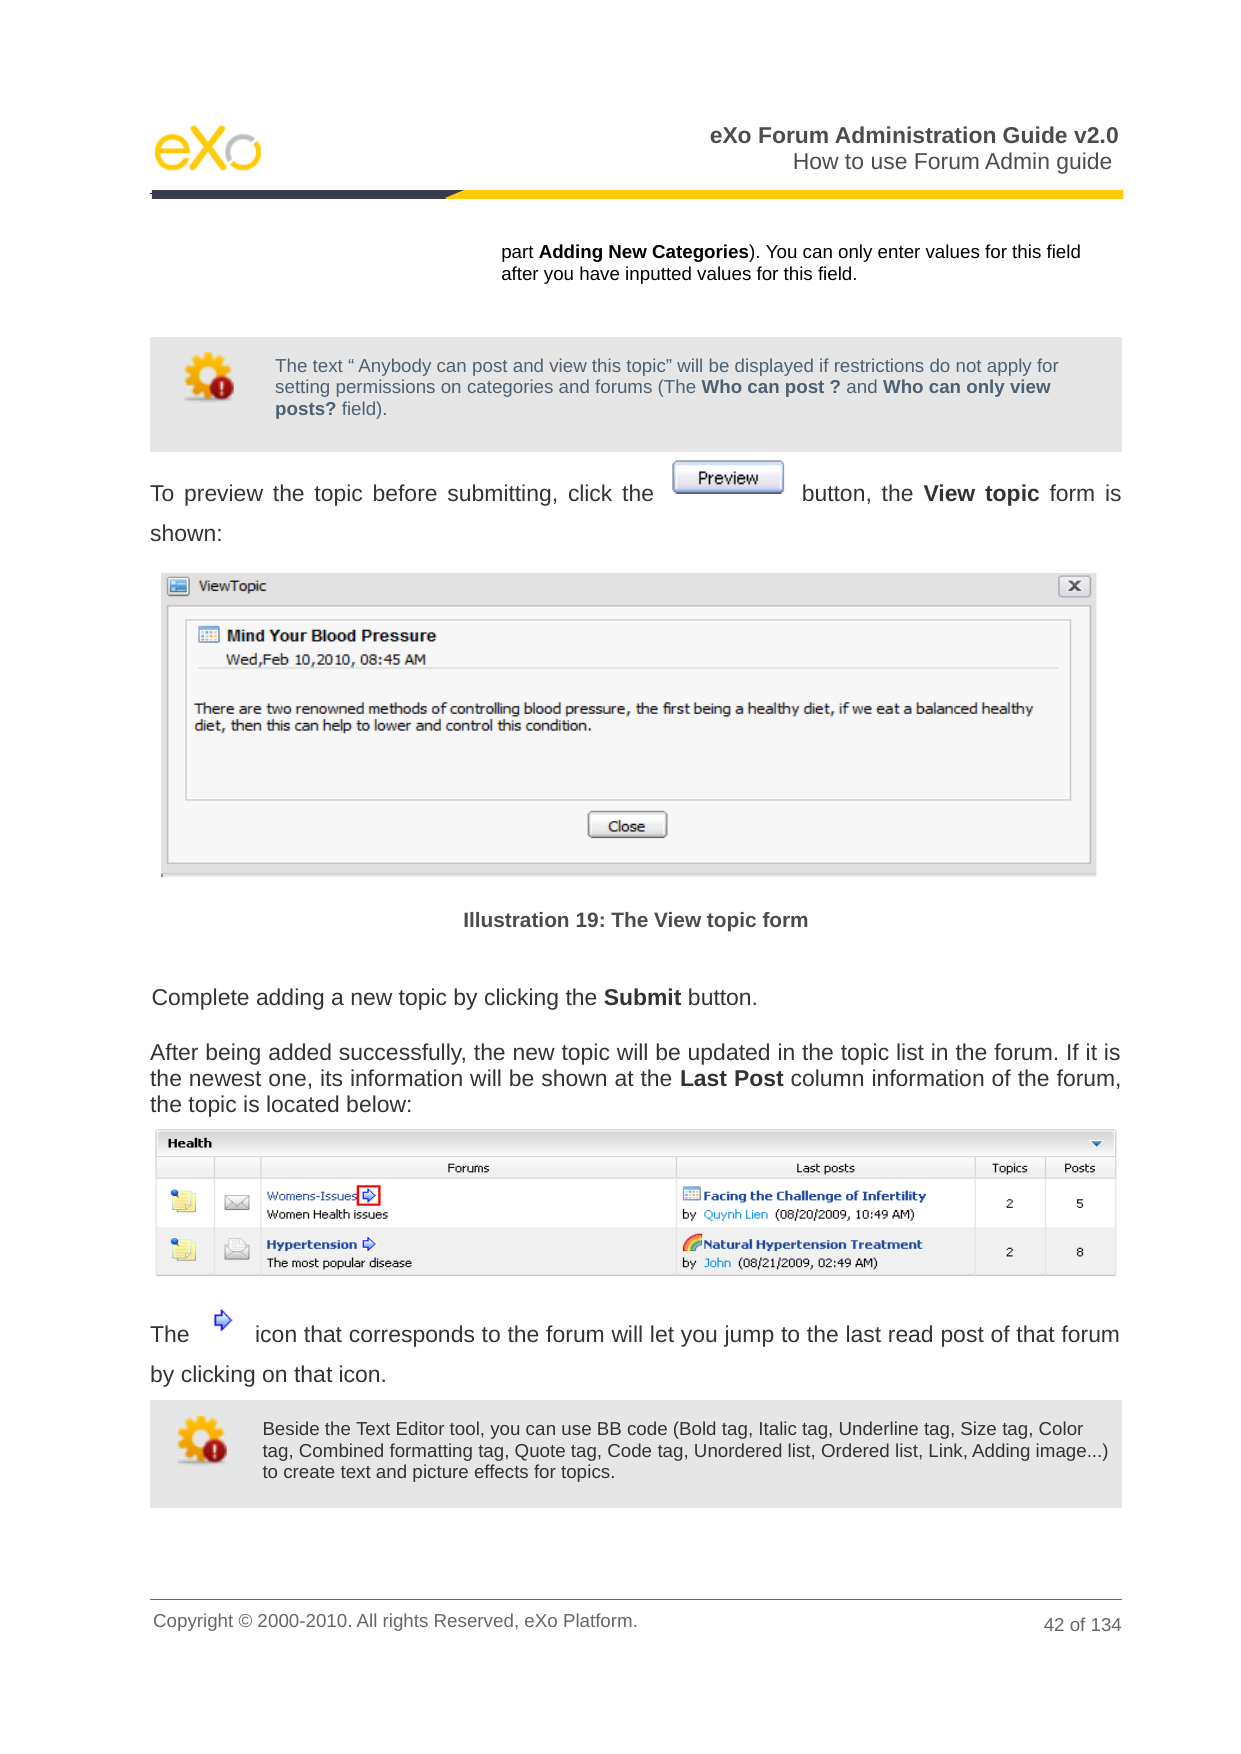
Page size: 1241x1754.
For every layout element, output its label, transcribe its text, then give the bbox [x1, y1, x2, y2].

list Illustration 19: The View topic form [150, 877, 1122, 932]
table_header [150, 337, 269, 452]
picture [161, 573, 1097, 877]
table_header Beside the Text Editor tool, you can use BB code (Bold tag, Italic tag, Underline tag, Size tag, Color tag, Combined formatting tag, Quote tag, Code tag, Unordered list, Ordered list, Link, Adding image...) to create text and picture effects for topics. [257, 1400, 1122, 1508]
picture [183, 352, 234, 403]
picture [151, 190, 1124, 199]
picture [176, 1416, 227, 1466]
picture [210, 1305, 234, 1336]
table_header The text “ Anybody can post and view this topic” will be displayed if restrictions do not apply for setting permissions on categories and forums (The Who can post ? and Who can only view posts? field). [269, 337, 1122, 452]
picture [152, 1126, 1120, 1278]
list Complete adding a new topic by clicking the Submit button. [114, 984, 1122, 1011]
text To preview the topic before submitting, click the button, the View topic form is shown: [150, 452, 1122, 546]
text After being added successfully, the new topic will be updated in the topic list in the forum. If it is the newest one, its information will be shown at the Last Post column information of the forum, the topic is located below: [150, 1039, 1122, 1118]
table_cell [219, 224, 495, 298]
text The icon that corresponds to the forum will let you jump to the last read post of that forum by clicking on that icon. [150, 1336, 1122, 1387]
table_header [150, 1400, 257, 1508]
table_cell part Adding New Categories). You can only enter values for this field after you have inputted values for this field. [495, 224, 1097, 298]
picture [155, 125, 262, 171]
picture [671, 459, 785, 494]
